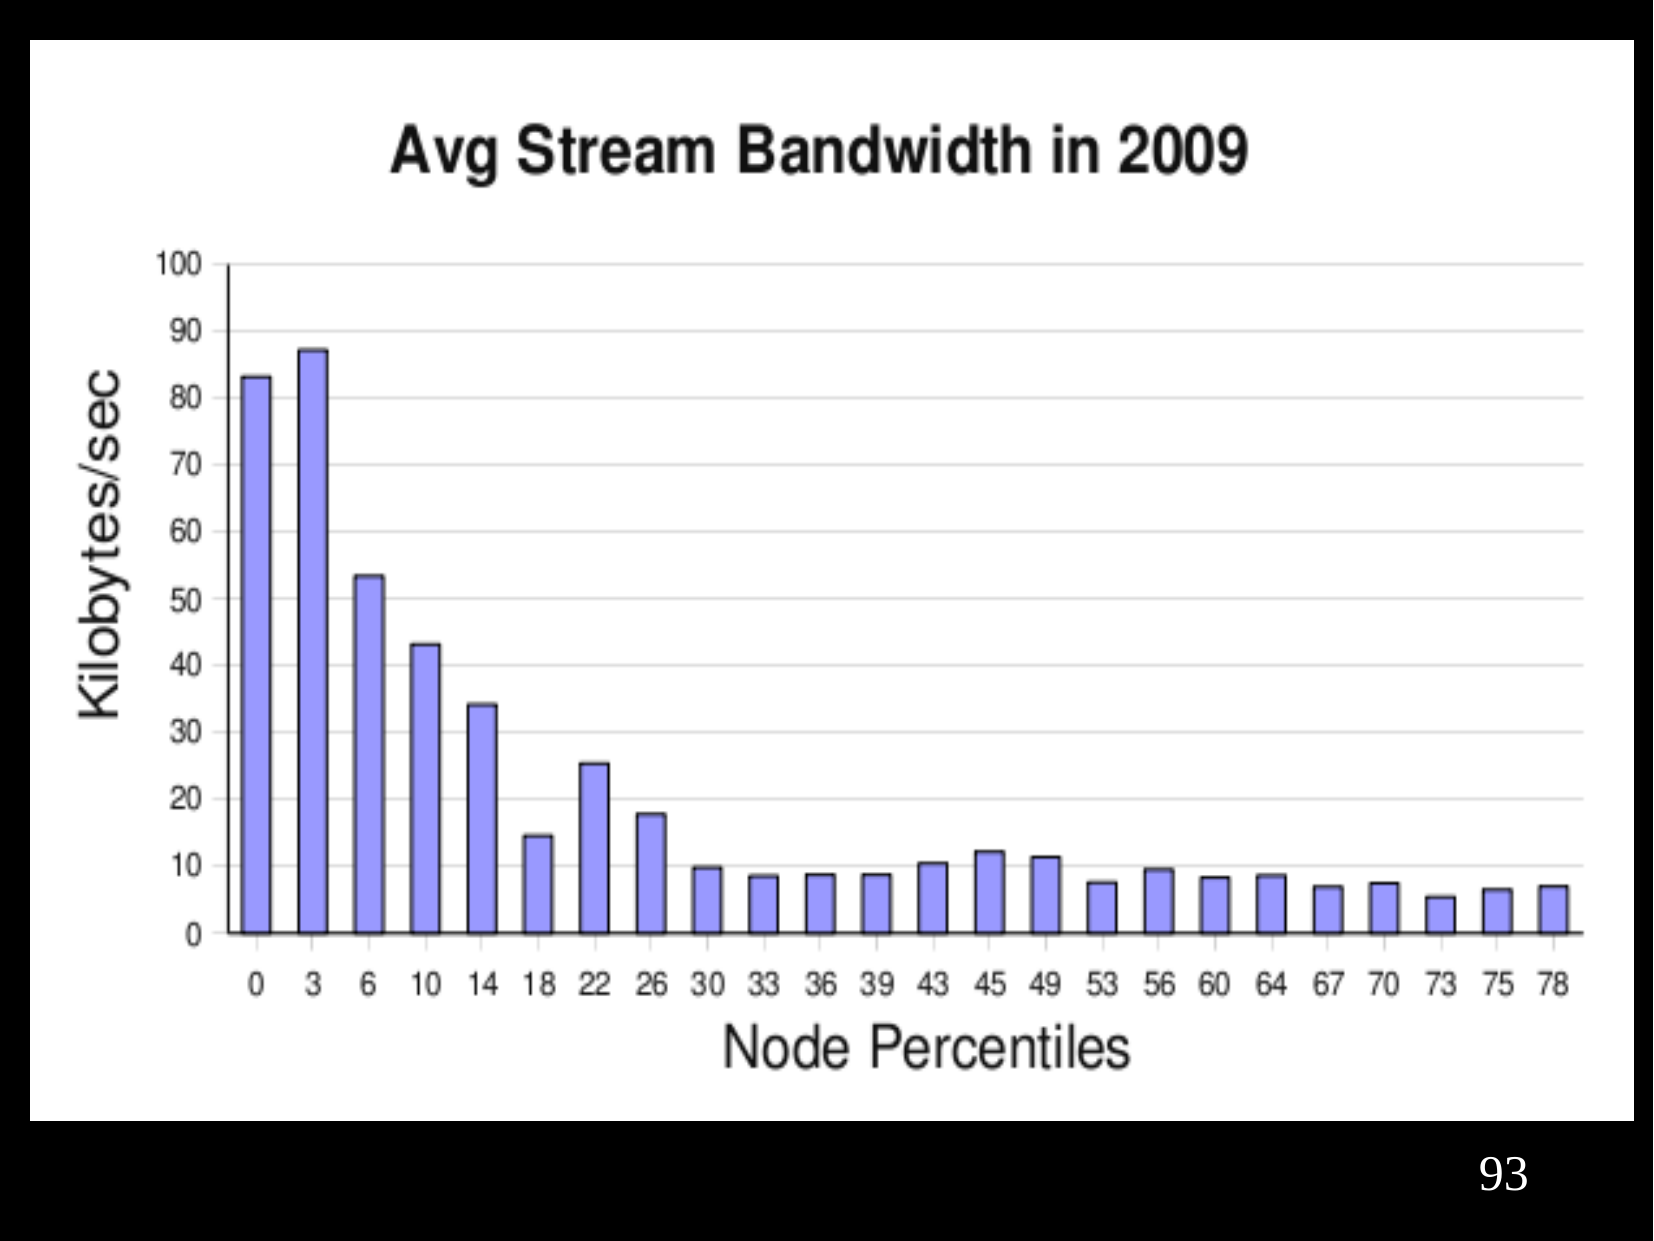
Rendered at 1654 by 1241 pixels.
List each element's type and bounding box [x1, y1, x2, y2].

picture [30, 40, 1634, 1121]
